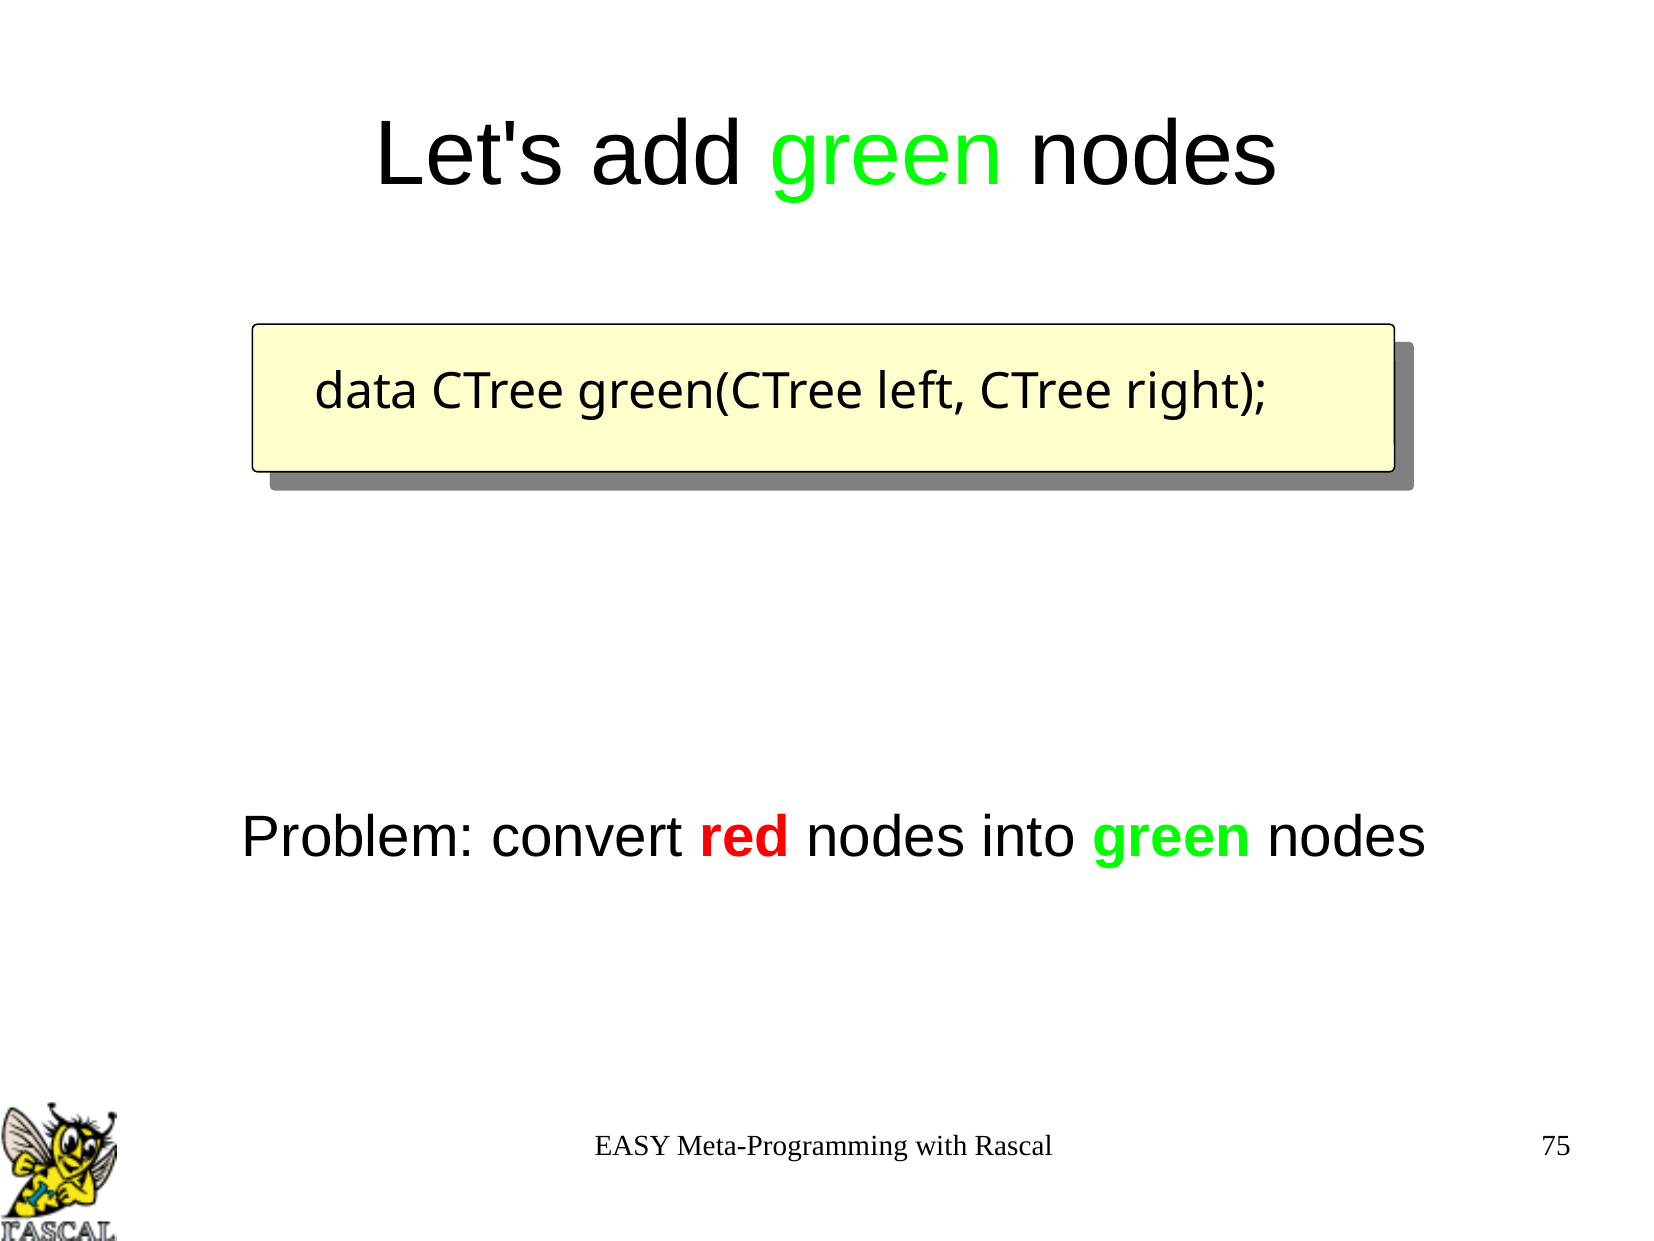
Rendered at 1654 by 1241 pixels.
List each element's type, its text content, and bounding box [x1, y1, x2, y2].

text_box [252, 324, 1395, 472]
text_box data CTree green(CTree left, CTree right); [299, 347, 1389, 440]
title Let's add green nodes [82, 49, 1571, 257]
text_box Problem: convert red nodes into green nodes [227, 795, 1443, 876]
picture [0, 1102, 117, 1241]
